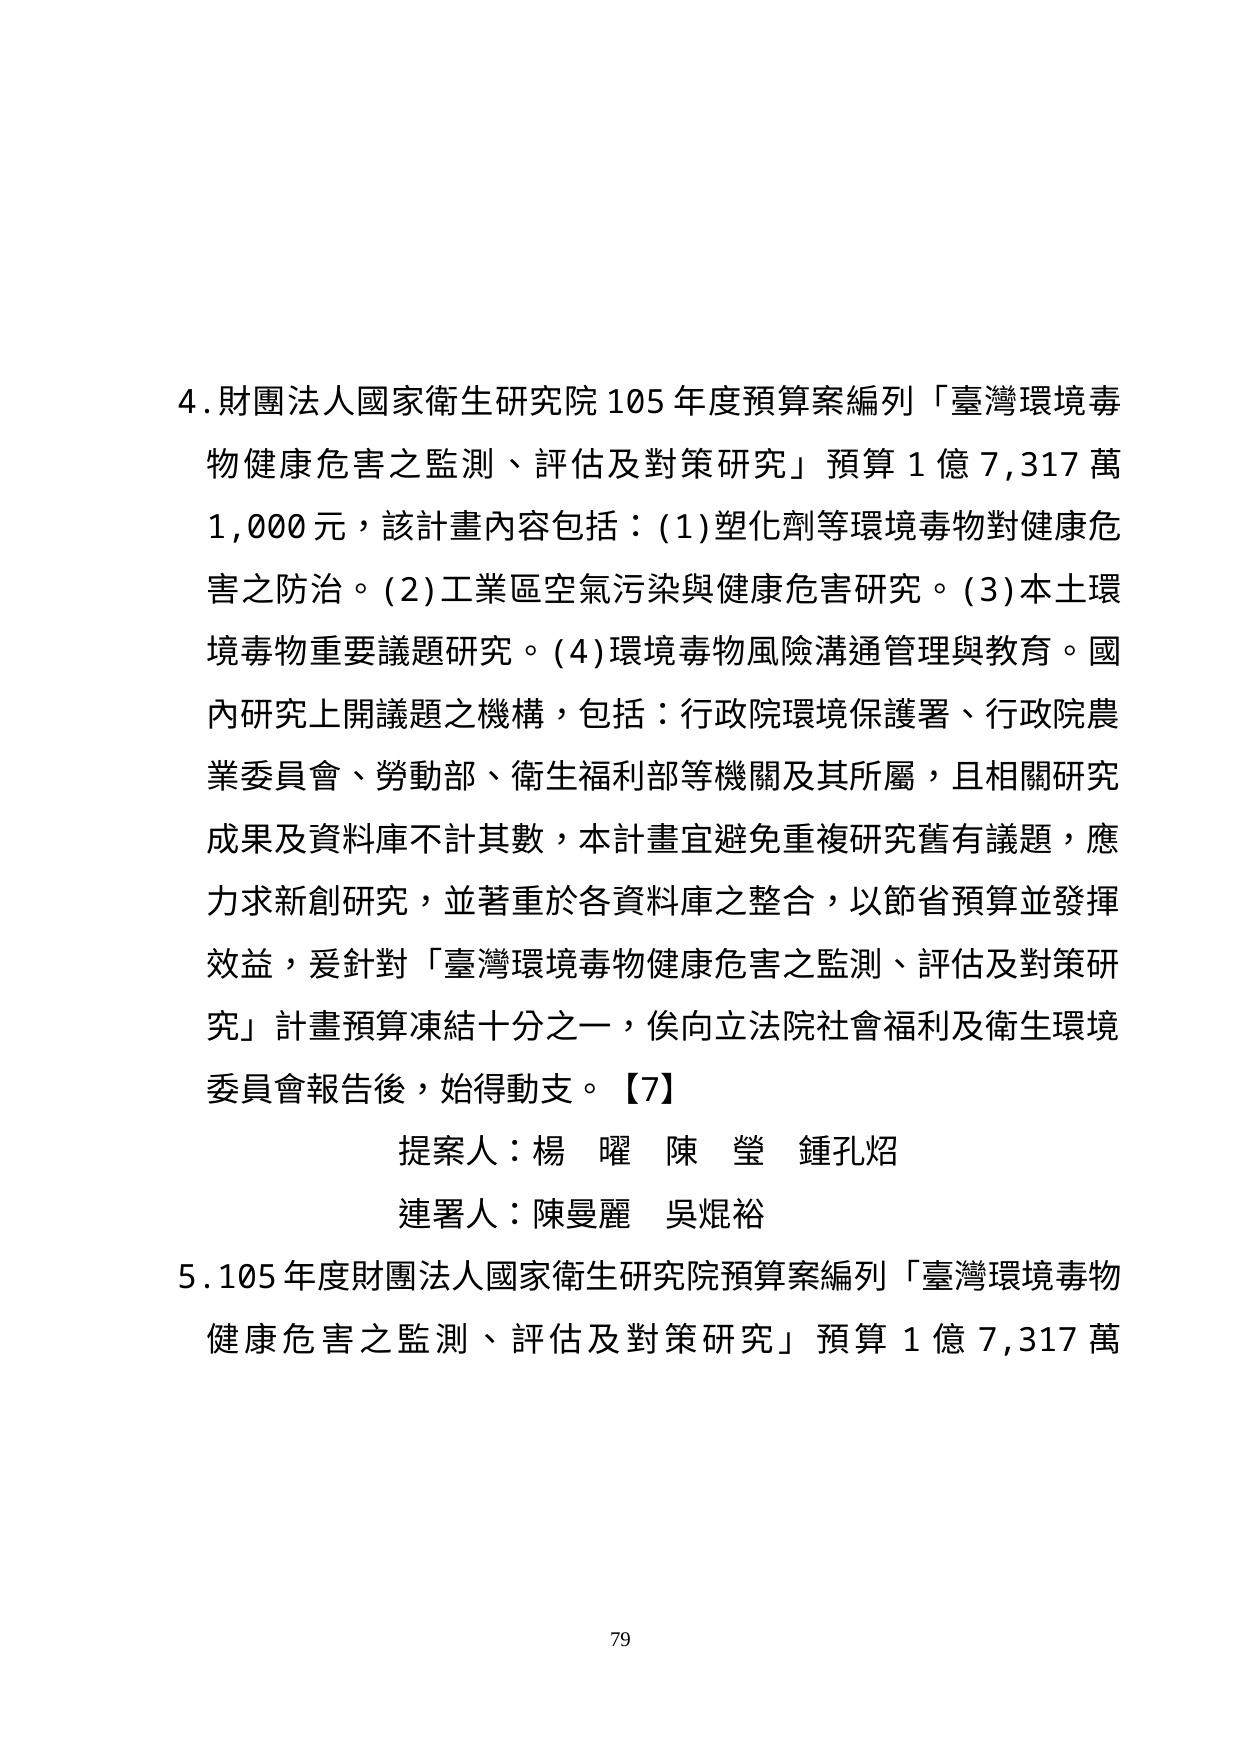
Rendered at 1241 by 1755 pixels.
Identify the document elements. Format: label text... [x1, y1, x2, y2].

text 5.105年度財團法人國家衛生研究院預算案編列「臺灣環境毒物健康危害之監測、評估及對策研究」預算1億7,317萬 [177, 1233, 1122, 1358]
text 4.財團法人國家衛生研究院105年度預算案編列「臺灣環境毒物健康危害之監測、評估及對策研究」預算1億7,317萬1,000元，該計畫內容包括：(1)塑化劑等環境毒物對健康危害之防治。(2)工業區空氣污染與健康危害研究。(3)本土環境毒物重要議題研究。(4)環境毒物風險溝通管理與教育。國內研究上開議題之機構，包括：行政院環境保護署、行政院農業委員會、勞動部、衛生福利部等機關及其所屬，且相關研究成果及資料庫不計其數，本計畫宜避免重複研究舊有議題，應力求新創研究，並著重於各資料庫之整合，以節省預算並發揮效益，爰針對「臺灣環境毒物健康危害之監測、評估及對策研究」計畫預算凍結十分之一，俟向立法院社會福利及衛生環境委員會報告後，始得動支。【7】 [177, 358, 1122, 1108]
text 連署人：陳曼麗 吳焜裕 [206, 1170, 1122, 1233]
text 提案人：楊 曜 陳 瑩 鍾孔炤 [118, 1108, 1122, 1170]
